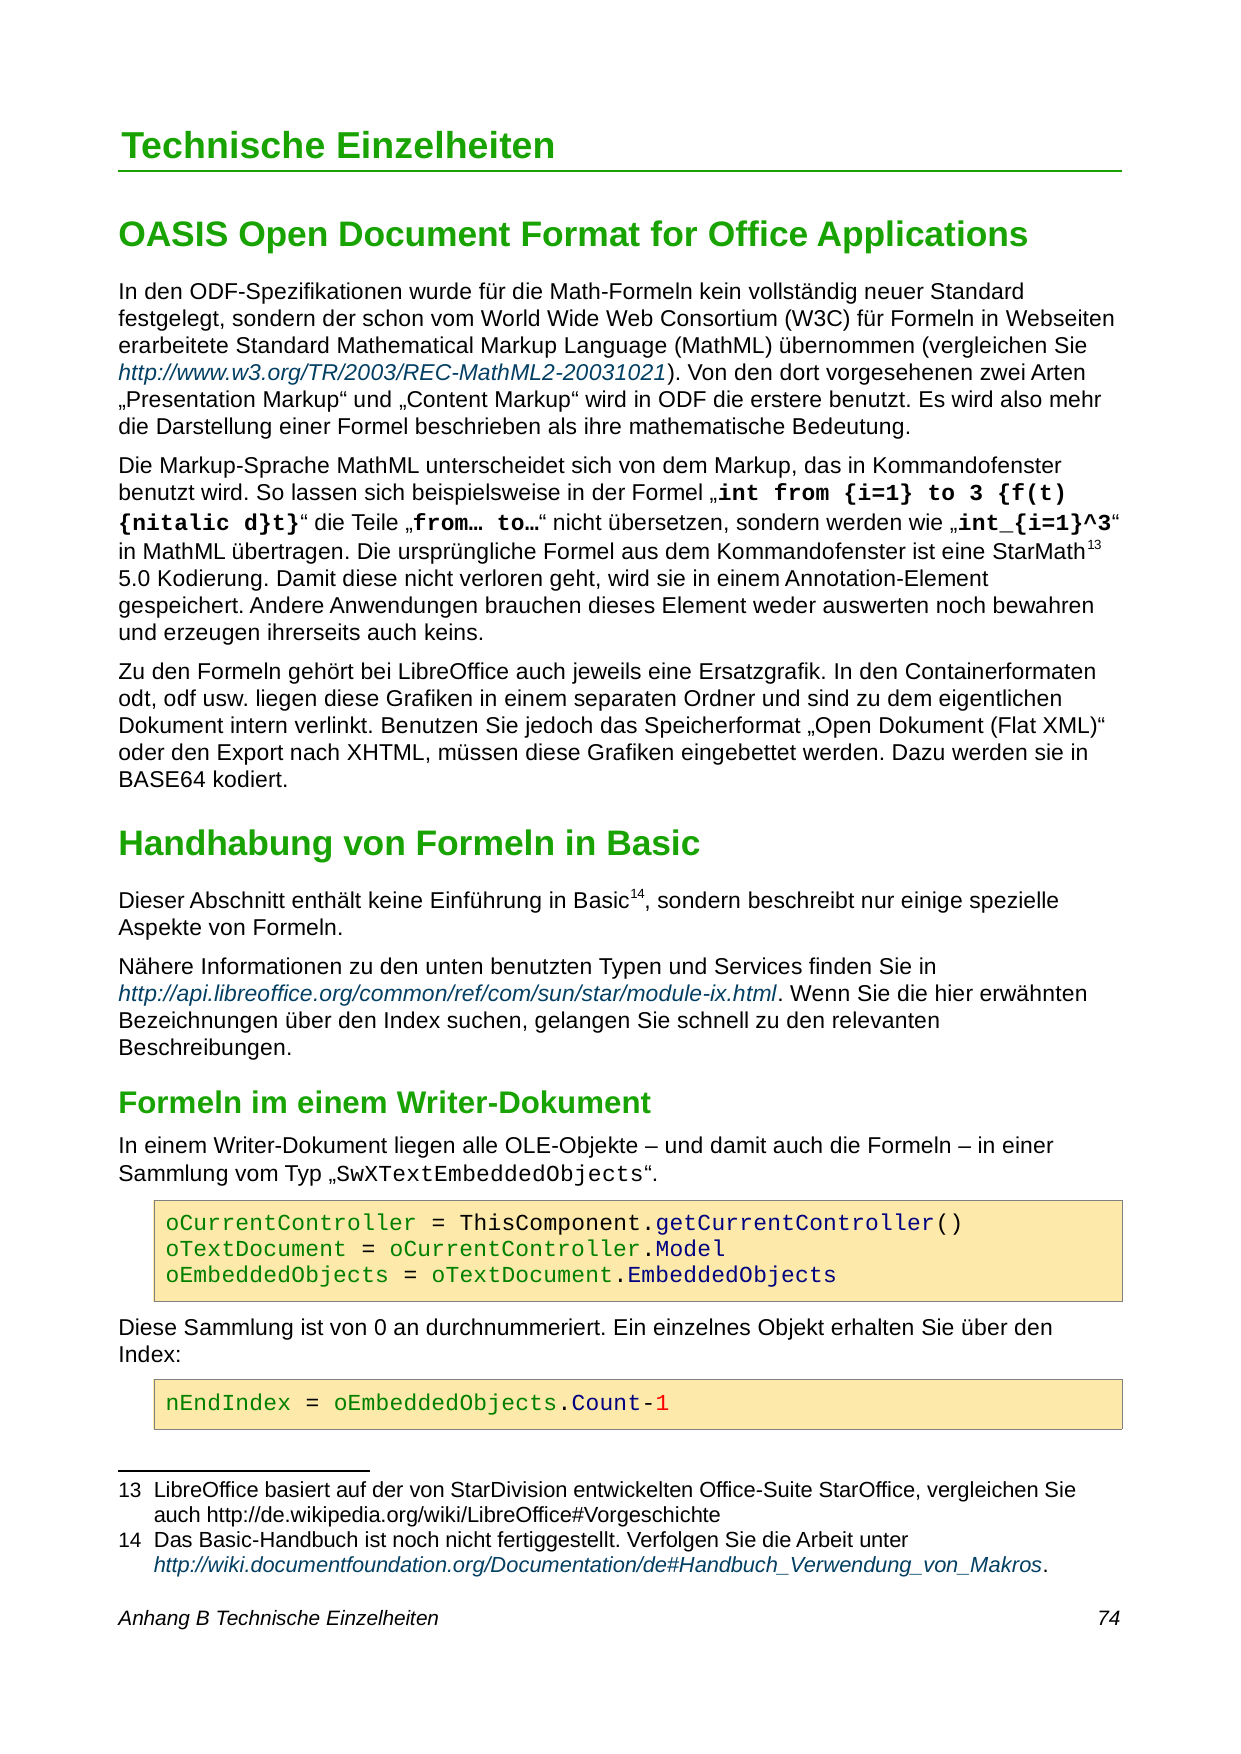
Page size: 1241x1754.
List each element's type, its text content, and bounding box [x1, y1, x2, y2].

text oTextDocument = oCurrentController.Model [155, 1226, 1122, 1252]
text nEndIndex = oEmbeddedObjects.Count-1 [155, 1380, 1122, 1429]
text oEmbeddedObjects = oTextDocument.EmbeddedObjects [155, 1252, 1122, 1301]
text In den ODF-Spezifikationen wurde für die Math-Formeln kein vollständig neuer Standard festgelegt, sondern der schon vom World Wide Web Consortium (W3C) für Formeln in Webseiten erarbeitete Standard Mathematical Markup Language (MathML) übernommen (vergleichen Sie http://www.w3.org/TR/2003/REC-MathML2-20031021). Von den dort vorgesehenen zwei Arten „Presentation Markup“ und „Content Markup“ wird in ODF die erstere benutzt. Es wird also mehr die Darstellung einer Formel beschrieben als ihre mathematische Bedeutung. [118, 277, 1122, 440]
text Dieser Abschnitt enthält keine Einführung in Basic, sondern beschreibt nur einige spezielle Aspekte von Formeln. [118, 886, 1122, 940]
text Diese Sammlung ist von 0 an durchnummeriert. Ein einzelnes Objekt erhalten Sie über den Index: [118, 1313, 1122, 1368]
subtitle Handhabung von Formeln in Basic [118, 822, 1122, 862]
subtitle Technische Einzelheiten [118, 121, 1122, 170]
text LibreOffice basiert auf der von StarDivision entwickelten Office-Suite StarOffice, vergleichen Sie auch http://de.wikipedia.org/wiki/LibreOffice#Vorgeschichte [118, 1477, 1122, 1527]
subtitle Formeln im einem Writer-Dokument [118, 1084, 1122, 1120]
text In einem Writer-Dokument liegen alle OLE-Objekte – und damit auch die Formeln – in einer Sammlung vom Typ „SwXTextEmbeddedObjects“. [118, 1132, 1122, 1188]
text Das Basic-Handbuch ist noch nicht fertiggestellt. Verfolgen Sie die Arbeit unter http://wiki.documentfoundation.org/Documentation/de#Handbuch_Verwendung_von_Makros. [118, 1527, 1122, 1577]
text Nähere Informationen zu den unten benutzten Typen und Services finden Sie in http://api.libreoffice.org/common/ref/com/sun/star/module-ix.html. Wenn Sie die hier erwähnten Bezeichnungen über den Index suchen, gelangen Sie schnell zu den relevanten Beschreibungen. [118, 952, 1122, 1060]
text oCurrentController = ThisComponent.getCurrentController() [155, 1201, 1122, 1226]
text Zu den Formeln gehört bei LibreOffice auch jeweils eine Ersatzgrafik. In den Containerformaten odt, odf usw. liegen diese Grafiken in einem separaten Ordner und sind zu dem eigentlichen Dokument intern verlinkt. Benutzen Sie jedoch das Speicherformat „Open Dokument (Flat XML)“ oder den Export nach XHTML, müssen diese Grafiken eingebettet werden. Dazu werden sie in BASE64 kodiert. [118, 657, 1122, 792]
subtitle OASIS Open Document Format for Office Applications [118, 213, 1122, 254]
text Die Markup-Sprache MathML unterscheidet sich von dem Markup, das in Kommandofenster benutzt wird. So lassen sich beispielsweise in der Formel „int from {i=1} to 3 {f(t) {nitalic d}t}“ die Teile „from… to…“ nicht übersetzen, sondern werden wie „int_{i=1}^3“ in MathML übertragen. Die ursprüngliche Formel aus dem Kommandofenster ist eine StarMath 5.0 Kodierung. Damit diese nicht verloren geht, wird sie in einem Annotation-Element gespeichert. Andere Anwendungen brauchen dieses Element weder auswerten noch bewahren und erzeugen ihrerseits auch keins. [118, 452, 1122, 645]
